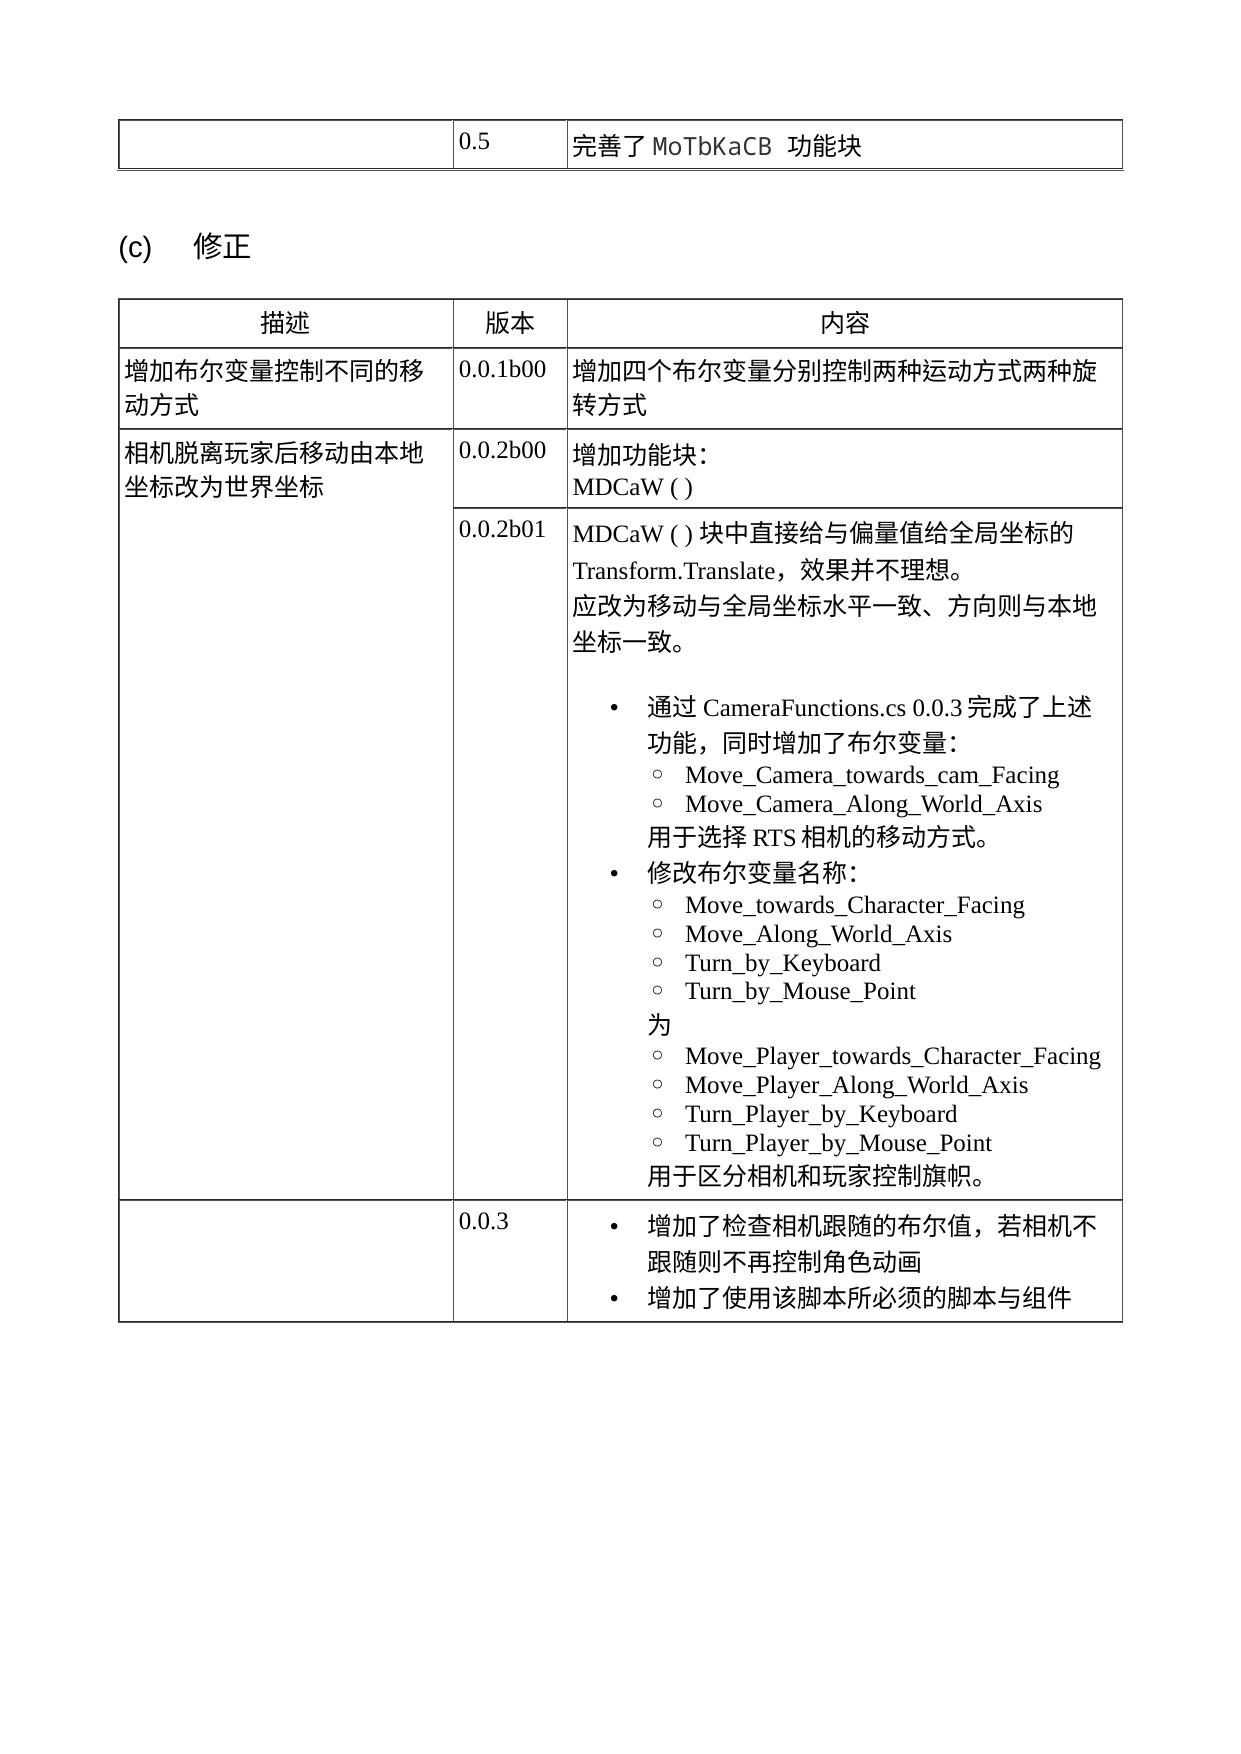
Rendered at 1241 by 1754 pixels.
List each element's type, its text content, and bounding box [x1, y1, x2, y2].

table_cell MDCaW ( ) 块中直接给与偏量值给全局坐标的Transform.Translate，效果并不理想。 应改为移动与全局坐标水平一致、方向则与本地坐标一致。 通过 CameraFunctions.cs 0.0.3完成了上述功能，同时增加了布尔变量： Move_Camera_towards_cam_Facing Move_Camera_Along_World_Axis 用于选择RTS相机的移动方式。 修改布尔变量名称： Move_towards_Character_Facing Move_Along_World_Axis Turn_by_Keyboard Turn_by_Mouse_Point 为 Move_Player_towards_Character_Facing Move_Player_Along_World_Axis Turn_Player_by_Keyboard Turn_Player_by_Mouse_Point 用于区分相机和玩家控制旗帜。 [568, 509, 1122, 1198]
table_header 内容 [568, 301, 1122, 346]
table_cell [120, 1201, 452, 1321]
table_header 版本 [454, 301, 566, 346]
table_cell 0.0.1b00 [454, 349, 566, 428]
table_cell 0.5 [454, 121, 566, 168]
table_cell 增加功能块： MDCaW ( ) [568, 430, 1122, 506]
table_cell 完善了MoTbKaCB 功能块 [568, 121, 1122, 168]
table_cell 0.0.3 [454, 1201, 566, 1321]
table_cell 增加布尔变量控制不同的移动方式 [120, 349, 452, 428]
table_cell 增加了检查相机跟随的布尔值，若相机不跟随则不再控制角色动画 增加了使用该脚本所必须的脚本与组件 [568, 1201, 1122, 1321]
table_cell 0.0.2b01 [454, 509, 566, 1198]
table_cell 增加四个布尔变量分别控制两种运动方式两种旋转方式 [568, 349, 1122, 428]
subtitle 修正 [118, 226, 1122, 266]
table_cell [120, 121, 452, 168]
table_cell 0.0.2b00 [454, 430, 566, 506]
table_header 描述 [120, 301, 452, 346]
table_cell 相机脱离玩家后移动由本地坐标改为世界坐标 [120, 430, 452, 1198]
